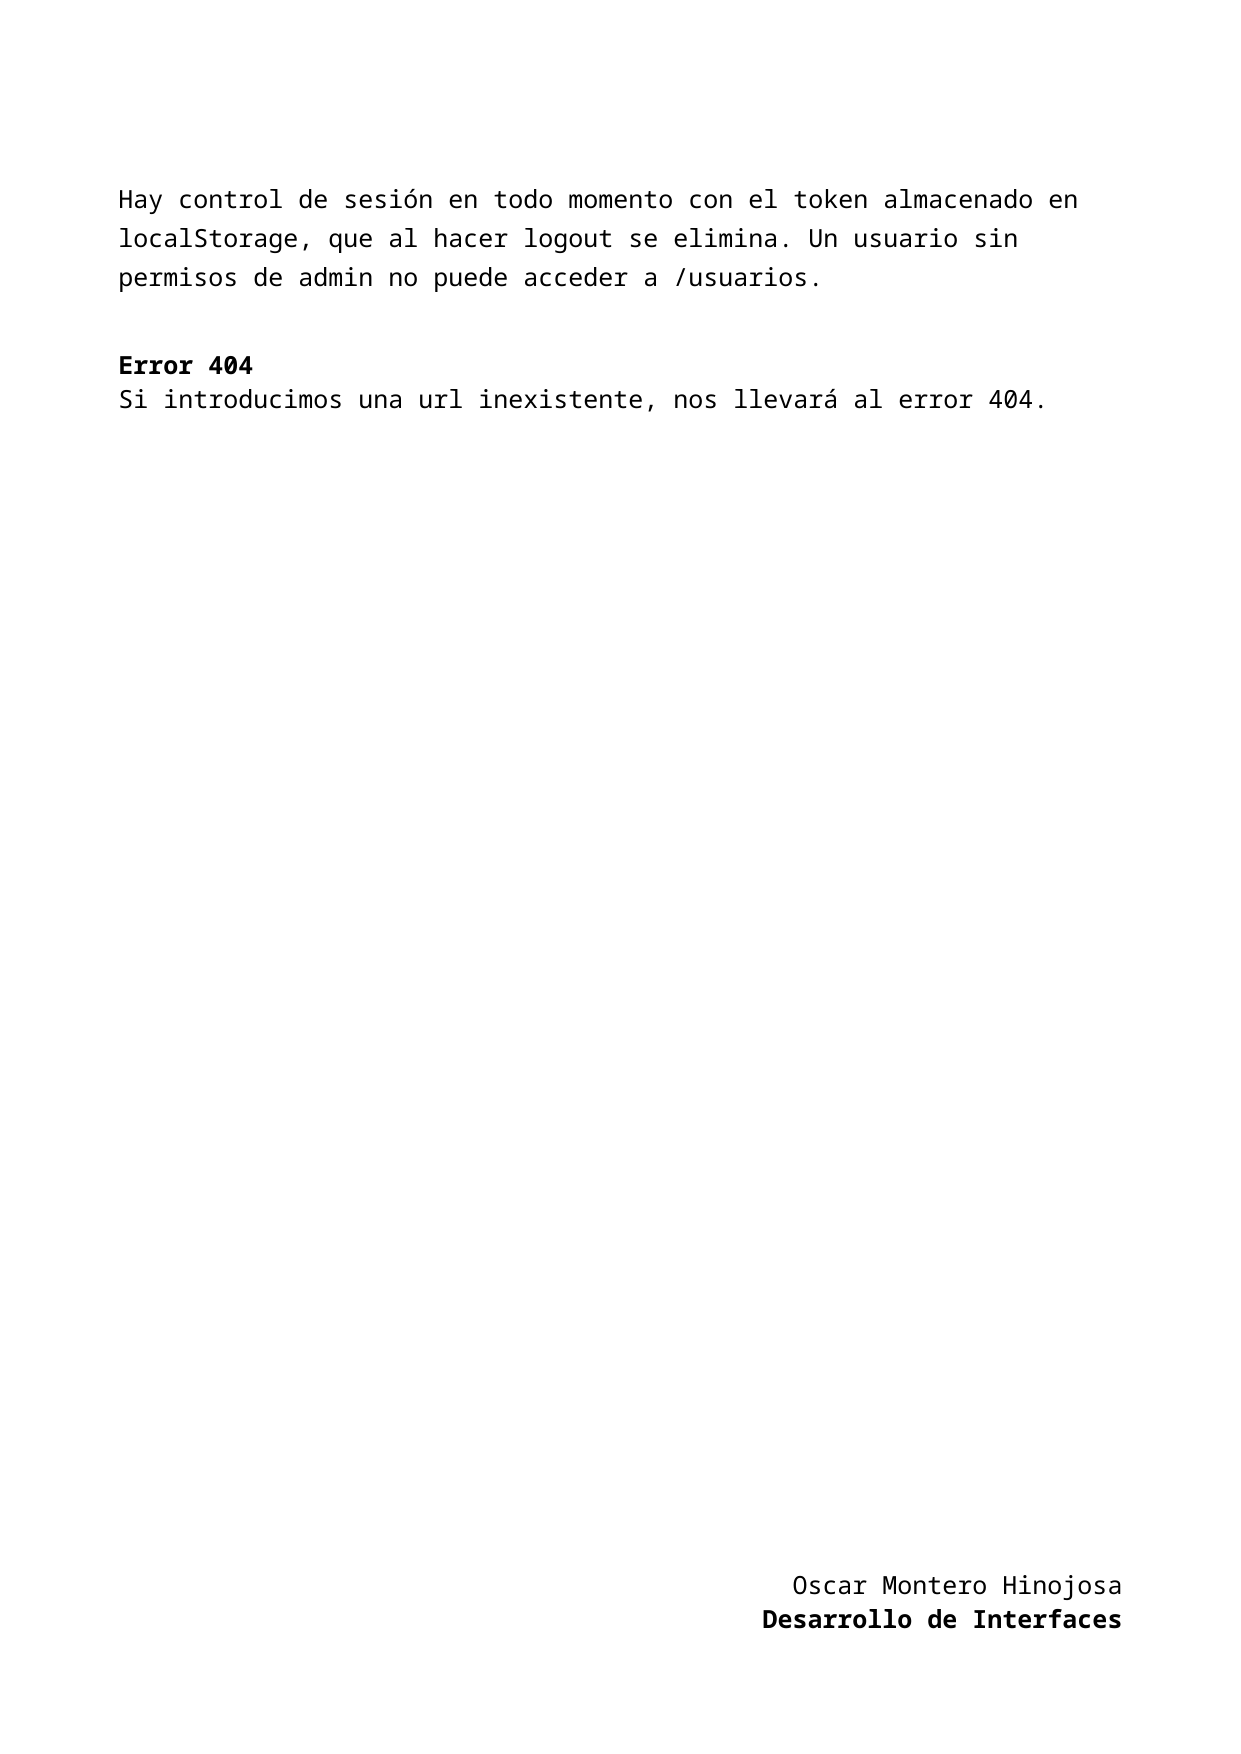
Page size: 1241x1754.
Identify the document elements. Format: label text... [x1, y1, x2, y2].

text Hay control de sesión en todo momento con el token almacenado en localStorage, que al hacer logout se elimina. Un usuario sin permisos de admin no puede acceder a /usuarios. [118, 182, 1122, 294]
text Si introducimos una url inexistente, nos llevará al error 404. [118, 382, 1122, 416]
text Error 404 [118, 348, 1122, 382]
